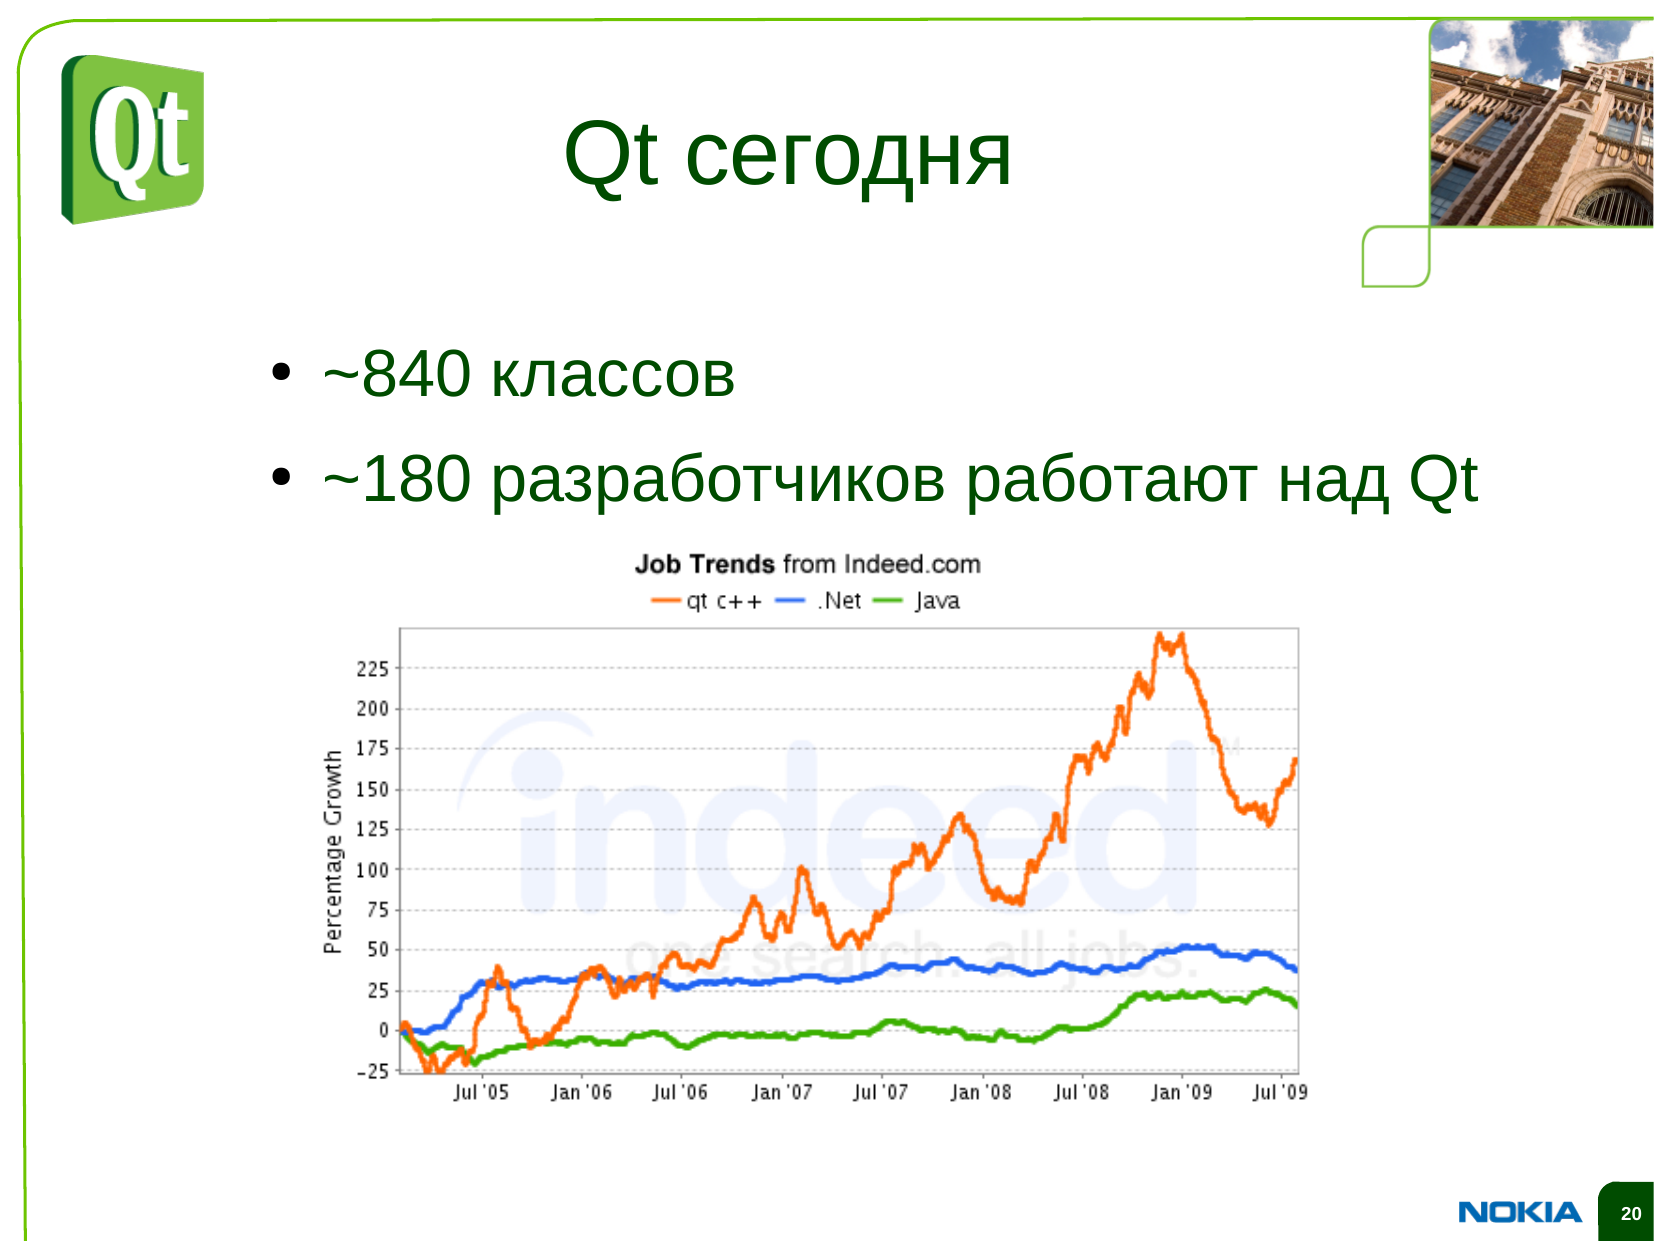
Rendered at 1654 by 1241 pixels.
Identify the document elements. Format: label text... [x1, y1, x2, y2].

list ~840 классов ~180 разработчиков работают над Qt [251, 336, 1571, 1156]
title Qt сегодня [251, 49, 1327, 257]
picture [61, 55, 204, 225]
picture [300, 547, 1313, 1111]
picture [1338, 7, 1654, 308]
picture [1459, 1201, 1583, 1223]
